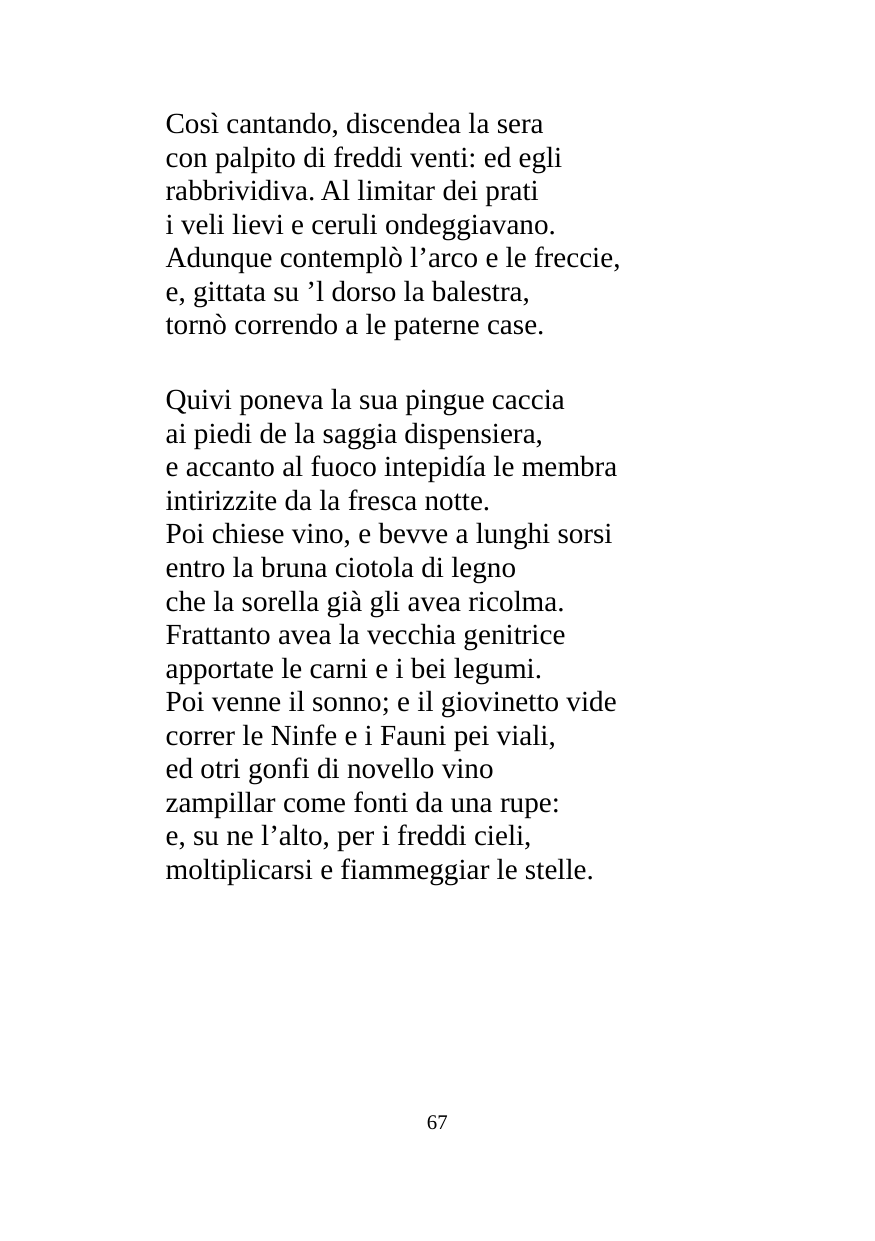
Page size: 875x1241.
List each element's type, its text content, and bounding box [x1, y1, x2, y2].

text Così cantando, discendea la sera con palpito di freddi venti: ed egli rabbrividiva. Al limitar dei prati i veli lievi e ceruli ondeggiavano. Adunque contemplò l’arco e le freccie, e, gittata su ’l dorso la balestra, tornò correndo a le paterne case. [165, 106, 768, 341]
text Quivi poneva la sua pingue caccia ai piedi de la saggia dispensiera, e accanto al fuoco intepidía le membra intirizzite da la fresca notte. Poi chiese vino, e bevve a lunghi sorsi entro la bruna ciotola di legno che la sorella già gli avea ricolma. Frattanto avea la vecchia genitrice apportate le carni e i bei legumi. Poi venne il sonno; e il giovinetto vide correr le Ninfe e i Fauni pei viali, ed otri gonfi di novello vino zampillar come fonti da una rupe: e, su ne l’alto, per i freddi cieli, moltiplicarsi e fiammeggiar le stelle. [165, 382, 768, 886]
